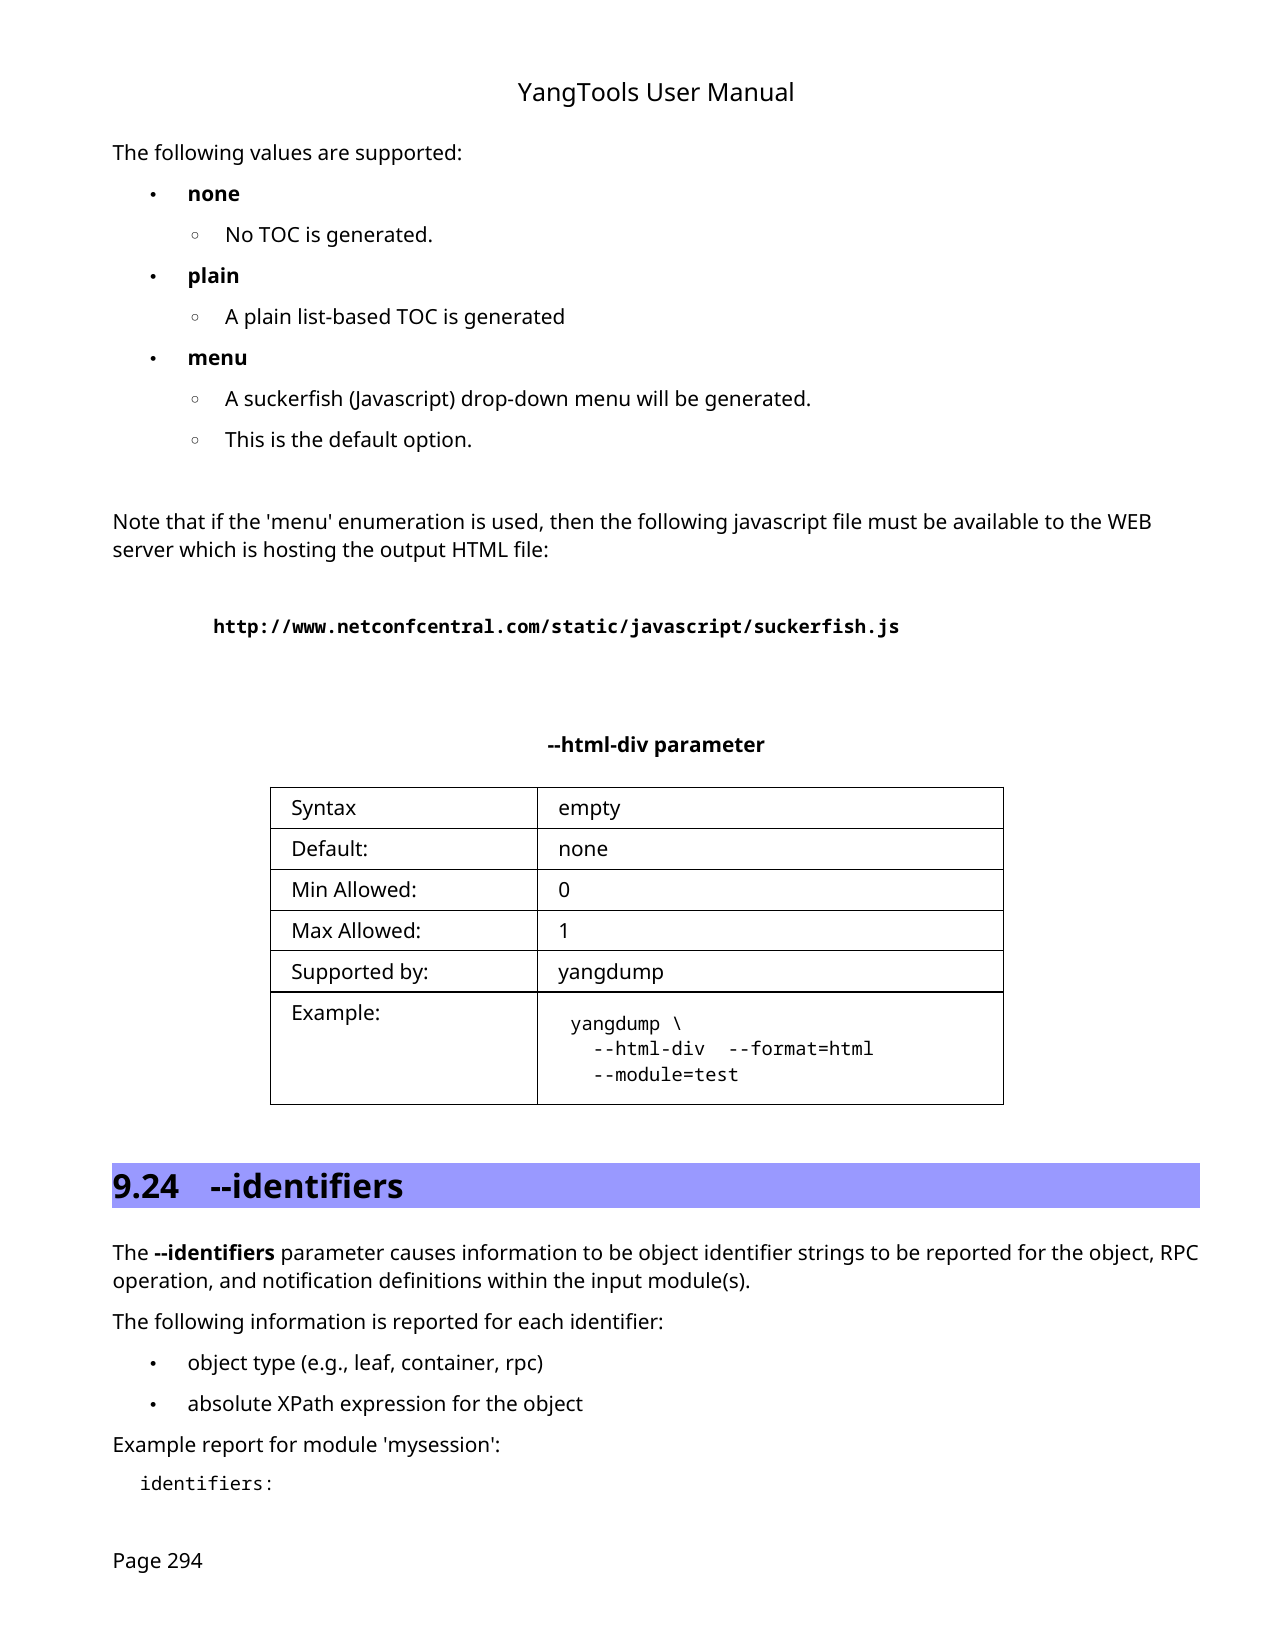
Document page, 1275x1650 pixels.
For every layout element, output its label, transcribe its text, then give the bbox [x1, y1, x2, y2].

subtitle --html-div parameter [127, 730, 1185, 758]
table_header empty [538, 788, 1003, 828]
table_cell none [538, 829, 1003, 868]
text identifiers: [139, 1471, 1200, 1496]
text Note that if the 'menu' enumeration is used, then the following javascript file must be available to the WEB server which is hosting the output HTML file: [112, 507, 1200, 564]
table_cell Example: [271, 993, 537, 1104]
list menu [150, 343, 1200, 372]
table_cell Default: [271, 829, 537, 868]
table_header Syntax [271, 788, 537, 828]
table_cell yangdump \ --html-div --format=html --module=test [538, 993, 1003, 1104]
text http://www.netconfcentral.com/static/javascript/suckerfish.js [139, 614, 1200, 639]
list object type (e.g., leaf, container, rpc) [150, 1348, 1200, 1376]
table_cell Supported by: [271, 951, 537, 991]
table_cell Max Allowed: [271, 911, 537, 950]
list absolute XPath expression for the object [150, 1389, 1200, 1417]
text The --identifiers parameter causes information to be object identifier strings to be reported for the object, RPC operation, and notification definitions within the input module(s). [112, 1238, 1200, 1294]
list none [150, 179, 1200, 208]
table_cell 1 [538, 911, 1003, 950]
text The following values are supported: [112, 138, 1200, 167]
text The following information is reported for each identifier: [112, 1307, 1200, 1335]
list This is the default option. [187, 425, 1200, 453]
list plain [150, 261, 1200, 290]
table_cell Min Allowed: [271, 870, 537, 909]
list No TOC is generated. [187, 220, 1200, 249]
table_cell 0 [538, 870, 1003, 909]
list A plain list-based TOC is generated [187, 302, 1200, 331]
table_cell yangdump [538, 951, 1003, 991]
text Example report for module 'mysession': [112, 1430, 1200, 1458]
list A suckerfish (Javascript) drop-down menu will be generated. [187, 384, 1200, 413]
subtitle --identifiers [112, 1163, 1200, 1208]
